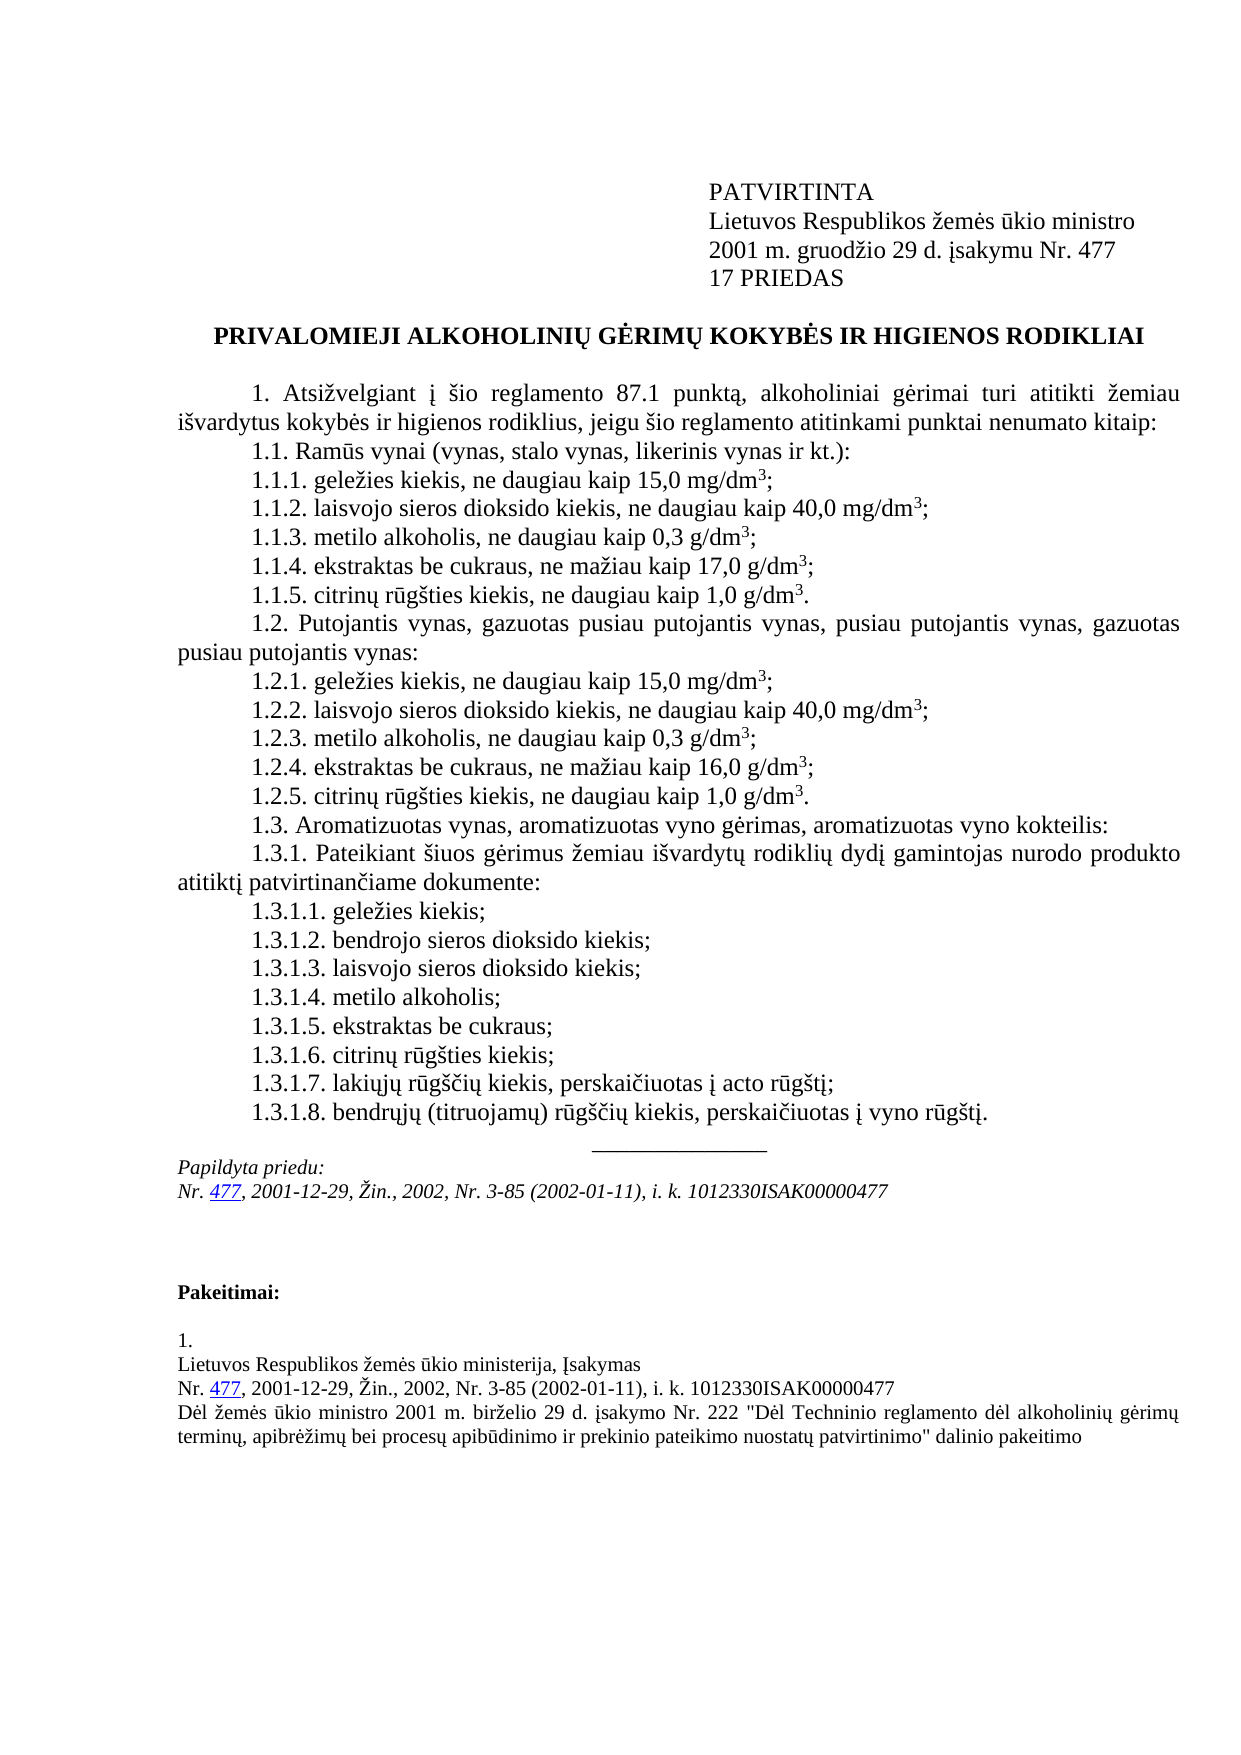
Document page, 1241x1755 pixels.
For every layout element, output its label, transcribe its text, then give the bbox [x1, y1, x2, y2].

text ______________ [177, 1126, 1181, 1155]
text Lietuvos Respublikos žemės ūkio ministerija, Įsakymas [177, 1352, 1181, 1376]
text PATVIRTINTA [177, 177, 1181, 206]
text Dėl žemės ūkio ministro 2001 m. birželio 29 d. įsakymo Nr. 222 "Dėl Techninio reglamento dėl alkoholinių gėrimų terminų, apibrėžimų bei procesų apibūdinimo ir prekinio pateikimo nuostatų patvirtinimo" dalinio pakeitimo [177, 1400, 1181, 1448]
text Papildyta priedu: [177, 1155, 1181, 1179]
text 1.2.4. ekstraktas be cukraus, ne mažiau kaip 16,0 g/dm3; [177, 752, 1181, 781]
text 1.2.5. citrinų rūgšties kiekis, ne daugiau kaip 1,0 g/dm3. [177, 781, 1181, 810]
text Nr. 477, 2001-12-29, Žin., 2002, Nr. 3-85 (2002-01-11), i. k. 1012330ISAK00000477 [177, 1179, 1181, 1203]
text 1.1.2. laisvojo sieros dioksido kiekis, ne daugiau kaip 40,0 mg/dm3; [177, 493, 1181, 522]
text 1.3.1.3. laisvojo sieros dioksido kiekis; [177, 953, 1181, 982]
text 1.2.3. metilo alkoholis, ne daugiau kaip 0,3 g/dm3; [177, 723, 1181, 752]
text 1. Atsižvelgiant į šio reglamento 87.1 punktą, alkoholiniai gėrimai turi atitikti žemiau išvardytus kokybės ir higienos rodiklius, jeigu šio reglamento atitinkami punktai nenumato kitaip: [177, 378, 1181, 436]
text 1.3.1.2. bendrojo sieros dioksido kiekis; [177, 925, 1181, 953]
text 1.3.1.8. bendrųjų (titruojamų) rūgščių kiekis, perskaičiuotas į vyno rūgštį. [177, 1097, 1181, 1126]
text 1.2.1. geležies kiekis, ne daugiau kaip 15,0 mg/dm3; [177, 666, 1181, 695]
text Pakeitimai: [177, 1280, 1181, 1304]
text 1.1.5. citrinų rūgšties kiekis, ne daugiau kaip 1,0 g/dm3. [177, 580, 1181, 608]
text 1.1.1. geležies kiekis, ne daugiau kaip 15,0 mg/dm3; [177, 465, 1181, 493]
text 1.3.1.1. geležies kiekis; [177, 896, 1181, 925]
text 1.3.1. Pateikiant šiuos gėrimus žemiau išvardytų rodiklių dydį gamintojas nurodo produkto atitiktį patvirtinančiame dokumente: [177, 838, 1181, 896]
text Lietuvos Respublikos žemės ūkio ministro [177, 206, 1181, 235]
text 1.3. Aromatizuotas vynas, aromatizuotas vyno gėrimas, aromatizuotas vyno kokteilis: [177, 810, 1181, 838]
text 1.3.1.6. citrinų rūgšties kiekis; [177, 1040, 1181, 1068]
text 1. [177, 1328, 1181, 1352]
text 1.1.3. metilo alkoholis, ne daugiau kaip 0,3 g/dm3; [177, 522, 1181, 551]
text 1.3.1.7. lakiųjų rūgščių kiekis, perskaičiuotas į acto rūgštį; [177, 1068, 1181, 1097]
text PRIVALOMIEJI ALKOHOLINIŲ GĖRIMŲ KOKYBĖS IR HIGIENOS RODIKLIAI [177, 321, 1181, 350]
text 1.3.1.4. metilo alkoholis; [177, 982, 1181, 1011]
text 1.1. Ramūs vynai (vynas, stalo vynas, likerinis vynas ir kt.): [177, 436, 1181, 465]
text 1.2.2. laisvojo sieros dioksido kiekis, ne daugiau kaip 40,0 mg/dm3; [177, 695, 1181, 723]
text 17 PRIEDAS [177, 263, 1181, 292]
text 1.2. Putojantis vynas, gazuotas pusiau putojantis vynas, pusiau putojantis vynas, gazuotas pusiau putojantis vynas: [177, 608, 1181, 666]
text 1.3.1.5. ekstraktas be cukraus; [177, 1011, 1181, 1040]
text 1.1.4. ekstraktas be cukraus, ne mažiau kaip 17,0 g/dm3; [177, 551, 1181, 580]
text Nr. 477, 2001-12-29, Žin., 2002, Nr. 3-85 (2002-01-11), i. k. 1012330ISAK00000477 [177, 1376, 1181, 1400]
text 2001 m. gruodžio 29 d. įsakymu Nr. 477 [177, 235, 1181, 263]
